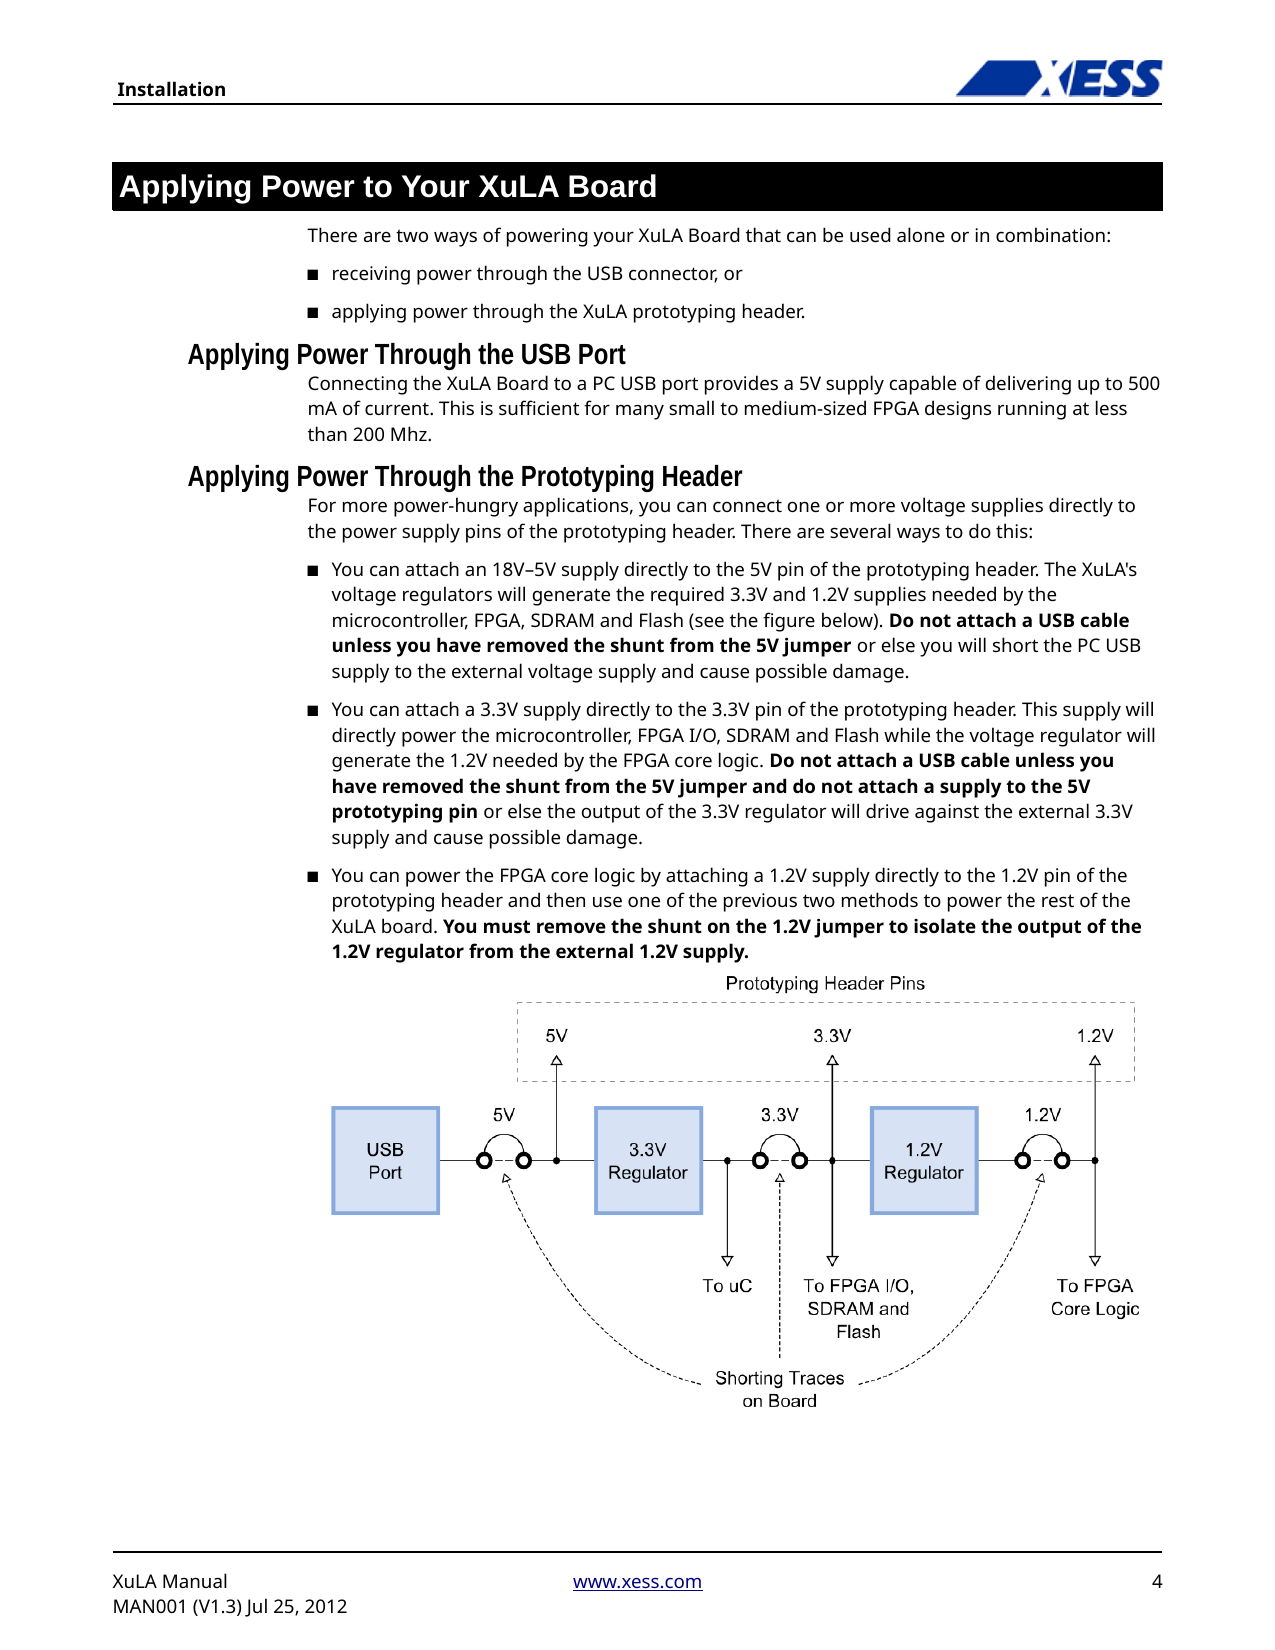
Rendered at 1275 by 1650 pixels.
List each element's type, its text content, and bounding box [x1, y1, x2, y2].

text Connecting the XuLA Board to a PC USB port provides a 5V supply capable of delivering up to 500 mA of current. This is sufficient for many small to medium-sized FPGA designs running at less than 200 Mhz. [307, 370, 1162, 447]
list You can power the FPGA core logic by attaching a 1.2V supply directly to the 1.2V pin of the prototyping header and then use one of the previous two methods to power the rest of the XuLA board. You must remove the shunt on the 1.2V jumper to isolate the output of the 1.2V regulator from the external 1.2V supply. [307, 862, 1162, 964]
subtitle Applying Power Through the USB Port [187, 337, 1162, 370]
picture [331, 976, 1139, 1407]
list You can attach an 18V–5V supply directly to the 5V pin of the prototyping header. The XuLA's voltage regulators will generate the required 3.3V and 1.2V supplies needed by the microcontroller, FPGA, SDRAM and Flash (see the figure below). Do not attach a USB cable unless you have removed the shunt from the 5V jumper or else you will short the PC USB supply to the external voltage supply and cause possible damage. [307, 556, 1162, 684]
subtitle Applying Power Through the Prototyping Header [187, 459, 1162, 493]
subtitle Applying Power to Your XuLA Board [114, 163, 1162, 210]
text For more power-hungry applications, you can connect one or more voltage supplies directly to the power supply pins of the prototyping header. There are several ways to do this: [307, 493, 1162, 544]
picture [955, 60, 1163, 97]
text There are two ways of powering your XuLA Board that can be used alone or in combination: [307, 223, 1162, 248]
list applying power through the XuLA prototyping header. [307, 299, 1162, 324]
list receiving power through the USB connector, or [307, 261, 1162, 286]
list You can attach a 3.3V supply directly to the 3.3V pin of the prototyping header. This supply will directly power the microcontroller, FPGA I/O, SDRAM and Flash while the voltage regulator will generate the 1.2V needed by the FPGA core logic. Do not attach a USB cable unless you have removed the shunt from the 5V jumper and do not attach a supply to the 5V prototyping pin or else the output of the 3.3V regulator will drive against the external 3.3V supply and cause possible damage. [307, 696, 1162, 849]
